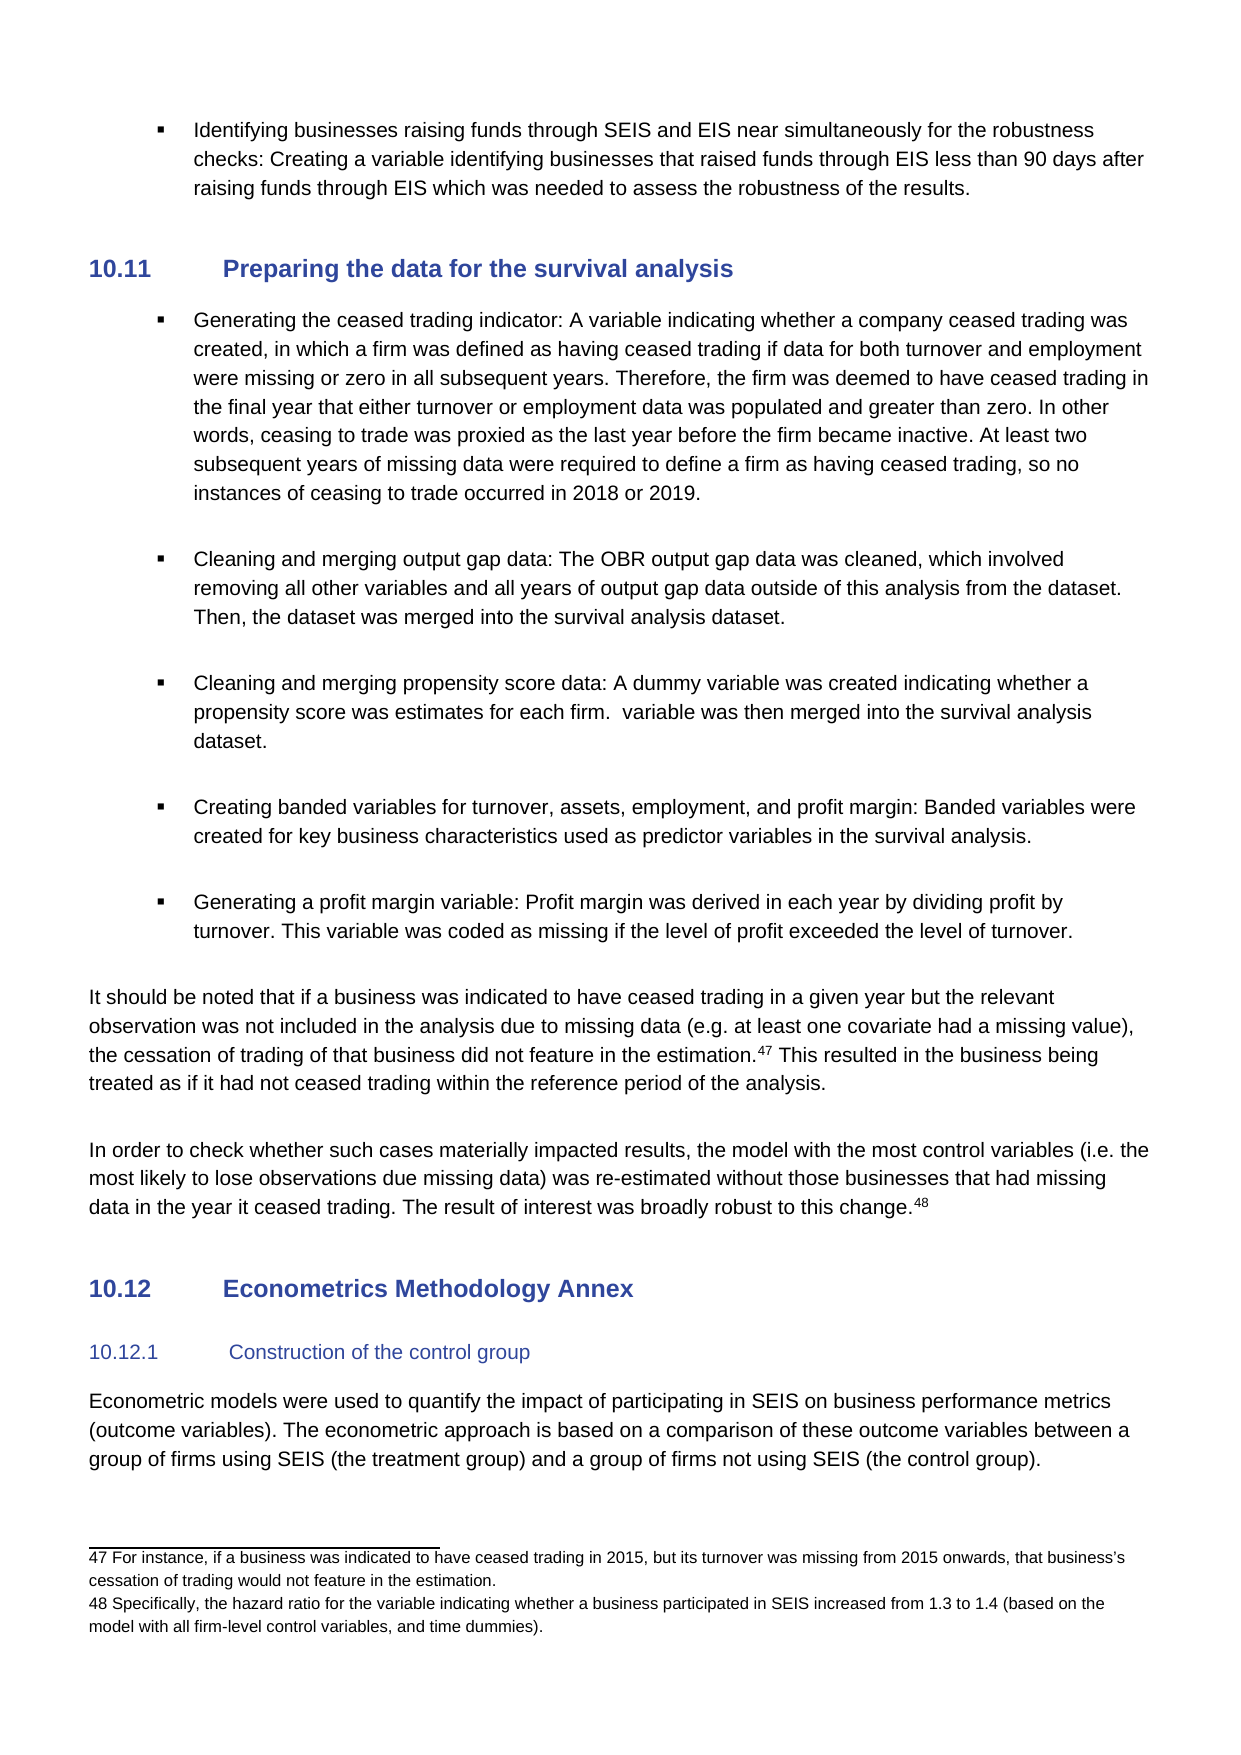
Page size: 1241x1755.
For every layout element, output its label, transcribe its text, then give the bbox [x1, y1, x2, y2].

list Cleaning and merging output gap data: The OBR output gap data was cleaned, which involved removing all other variables and all years of output gap data outside of this analysis from the dataset. Then, the dataset was merged into the survival analysis dataset. [156, 547, 1152, 629]
list Cleaning and merging propensity score data: A dummy variable was created indicating whether a propensity score was estimates for each firm. variable was then merged into the survival analysis dataset. [156, 671, 1152, 752]
list Specifically, the hazard ratio for the variable indicating whether a business participated in SEIS increased from 1.3 to 1.4 (based on the model with all firm-level control variables, and time dummies). [89, 1594, 1152, 1636]
list For instance, if a business was indicated to have ceased trading in 2015, but its turnover was missing from 2015 onwards, that business’s cessation of trading would not feature in the estimation. [89, 1548, 1152, 1590]
subtitle Construction of the control group [89, 1340, 1152, 1364]
list Generating a profit margin variable: Profit margin was derived in each year by dividing profit by turnover. This variable was coded as missing if the level of profit exceeded the level of turnover. [156, 890, 1152, 943]
list It should be noted that if a business was indicated to have ceased trading in a given year but the relevant observation was not included in the analysis due to missing data (e.g. at least one covariate had a missing value), the cessation of trading of that business did not feature in the estimation. This resulted in the business being treated as if it had not ceased trading within the reference period of the analysis. [89, 985, 1152, 1095]
list Creating banded variables for turnover, assets, employment, and profit margin: Banded variables were created for key business characteristics used as predictor variables in the survival analysis. [156, 795, 1152, 848]
list Generating the ceased trading indicator: A variable indicating whether a company ceased trading was created, in which a firm was defined as having ceased trading if data for both turnover and employment were missing or zero in all subsequent years. Therefore, the firm was deemed to have ceased trading in the final year that either turnover or employment data was populated and greater than zero. In other words, ceasing to trade was proxied as the last year before the firm became inactive. At least two subsequent years of missing data were required to define a firm as having ceased trading, so no instances of ceasing to trade occurred in 2018 or 2019. [156, 308, 1152, 505]
subtitle Econometrics Methodology Annex [89, 1274, 1152, 1302]
subtitle Preparing the data for the survival analysis [89, 254, 1152, 283]
list Econometric models were used to quantify the impact of participating in SEIS on business performance metrics (outcome variables). The econometric approach is based on a comparison of these outcome variables between a group of firms using SEIS (the treatment group) and a group of firms not using SEIS (the control group). [89, 1389, 1152, 1470]
list Identifying businesses raising funds through SEIS and EIS near simultaneously for the robustness checks: Creating a variable identifying businesses that raised funds through EIS less than 90 days after raising funds through EIS which was needed to assess the robustness of the results. [156, 118, 1152, 200]
list In order to check whether such cases materially impacted results, the model with the most control variables (i.e. the most likely to lose observations due missing data) was re-estimated without those businesses that had missing data in the year it ceased trading. The result of interest was broadly robust to this change. [89, 1137, 1152, 1219]
